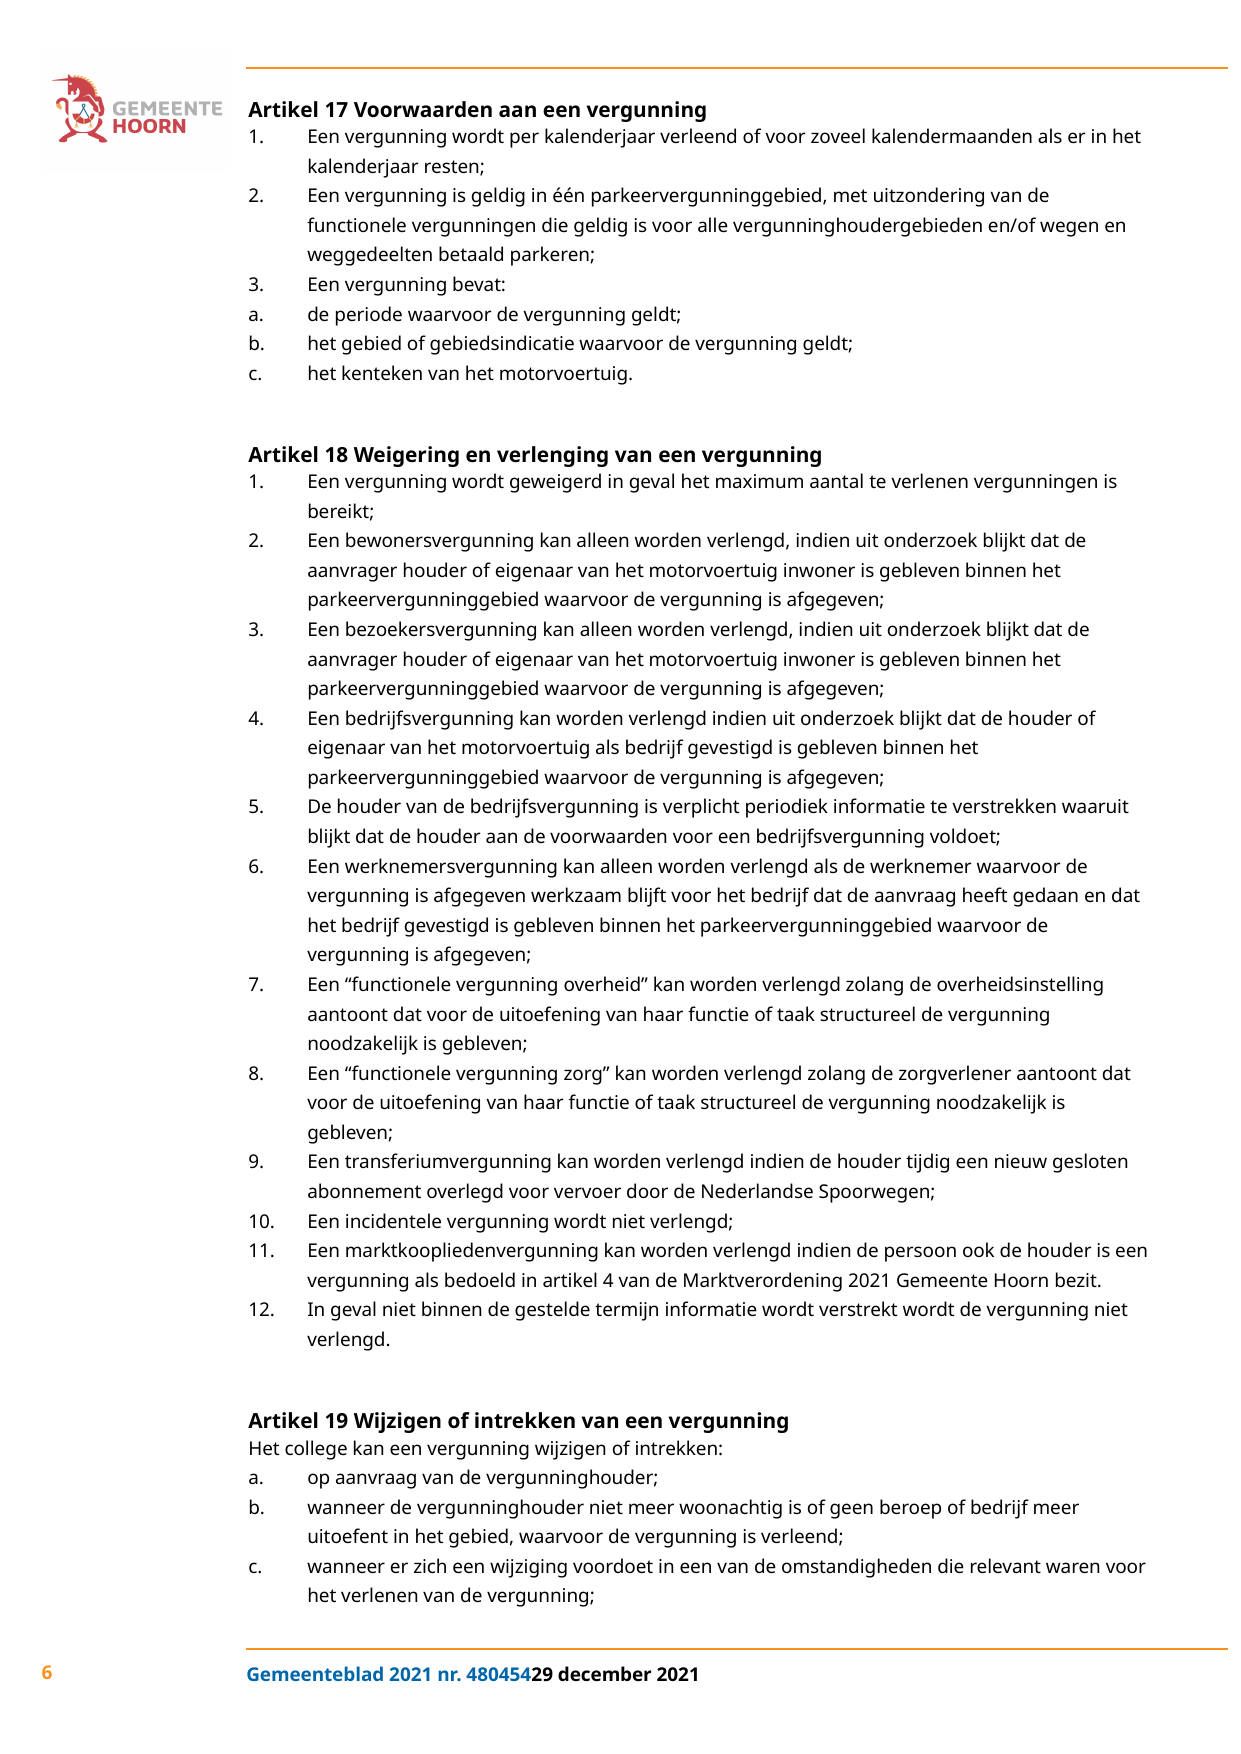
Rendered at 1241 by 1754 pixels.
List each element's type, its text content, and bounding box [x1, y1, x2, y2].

list Een vergunning wordt per kalenderjaar verleend of voor zoveel kalendermaanden als er in het kalenderjaar resten; [248, 123, 1152, 178]
list Een “functionele vergunning zorg” kan worden verlengd zolang de zorgverlener aantoont dat voor de uitoefening van haar functie of taak structureel de vergunning noodzakelijk is gebleven; [248, 1060, 1152, 1145]
text Artikel 19 Wijzigen of intrekken van een vergunning [248, 1406, 1152, 1435]
list Een “functionele vergunning overheid” kan worden verlengd zolang de overheidsinstelling aantoont dat voor de uitoefening van haar functie of taak structureel de vergunning noodzakelijk is gebleven; [248, 971, 1152, 1056]
list Een transferiumvergunning kan worden verlengd indien de houder tijdig een nieuw gesloten abonnement overlegd voor vervoer door de Nederlandse Spoorwegen; [248, 1149, 1152, 1204]
text Het college kan een vergunning wijzigen of intrekken: [248, 1435, 1152, 1460]
list Een vergunning is geldig in één parkeervergunninggebied, met uitzondering van de functionele vergunningen die geldig is voor alle vergunninghoudergebieden en/of wegen en weggedeelten betaald parkeren; [248, 182, 1152, 267]
list op aanvraag van de vergunninghouder; [248, 1464, 1152, 1490]
list In geval niet binnen de gestelde termijn informatie wordt verstrekt wordt de vergunning niet verlengd. [248, 1297, 1152, 1352]
list Een bewonersvergunning kan alleen worden verlengd, indien uit onderzoek blijkt dat de aanvrager houder of eigenaar van het motorvoertuig inwoner is gebleven binnen het parkeervergunninggebied waarvoor de vergunning is afgegeven; [248, 527, 1152, 612]
list het kenteken van het motorvoertuig. [248, 360, 1152, 386]
list de periode waarvoor de vergunning geldt; [248, 301, 1152, 326]
text Artikel 18 Weigering en verlenging van een vergunning [248, 440, 1152, 468]
text Artikel 17 Voorwaarden aan een vergunning [248, 95, 1152, 123]
list Een vergunning bevat: [248, 271, 1152, 297]
list Een marktkoopliedenvergunning kan worden verlengd indien de persoon ook de houder is een vergunning als bedoeld in artikel 4 van de Marktverordening 2021 Gemeente Hoorn bezit. [248, 1237, 1152, 1293]
picture [41, 47, 231, 172]
list Een vergunning wordt geweigerd in geval het maximum aantal te verlenen vergunningen is bereikt; [248, 468, 1152, 524]
list Een bedrijfsvergunning kan worden verlengd indien uit onderzoek blijkt dat de houder of eigenaar van het motorvoertuig als bedrijf gevestigd is gebleven binnen het parkeervergunninggebied waarvoor de vergunning is afgegeven; [248, 705, 1152, 790]
list wanneer de vergunninghouder niet meer woonachtig is of geen beroep of bedrijf meer uitoefent in het gebied, waarvoor de vergunning is verleend; [248, 1494, 1152, 1549]
list het gebied of gebiedsindicatie waarvoor de vergunning geldt; [248, 330, 1152, 356]
list wanneer er zich een wijziging voordoet in een van de omstandigheden die relevant waren voor het verlenen van de vergunning; [248, 1553, 1152, 1608]
list Een incidentele vergunning wordt niet verlengd; [248, 1208, 1152, 1234]
list Een bezoekersvergunning kan alleen worden verlengd, indien uit onderzoek blijkt dat de aanvrager houder of eigenaar van het motorvoertuig inwoner is gebleven binnen het parkeervergunninggebied waarvoor de vergunning is afgegeven; [248, 616, 1152, 701]
list De houder van de bedrijfsvergunning is verplicht periodiek informatie te verstrekken waaruit blijkt dat de houder aan de voorwaarden voor een bedrijfsvergunning voldoet; [248, 794, 1152, 849]
list Een werknemersvergunning kan alleen worden verlengd als de werknemer waarvoor de vergunning is afgegeven werkzaam blijft voor het bedrijf dat de aanvraag heeft gedaan en dat het bedrijf gevestigd is gebleven binnen het parkeervergunninggebied waarvoor de vergunning is afgegeven; [248, 853, 1152, 967]
